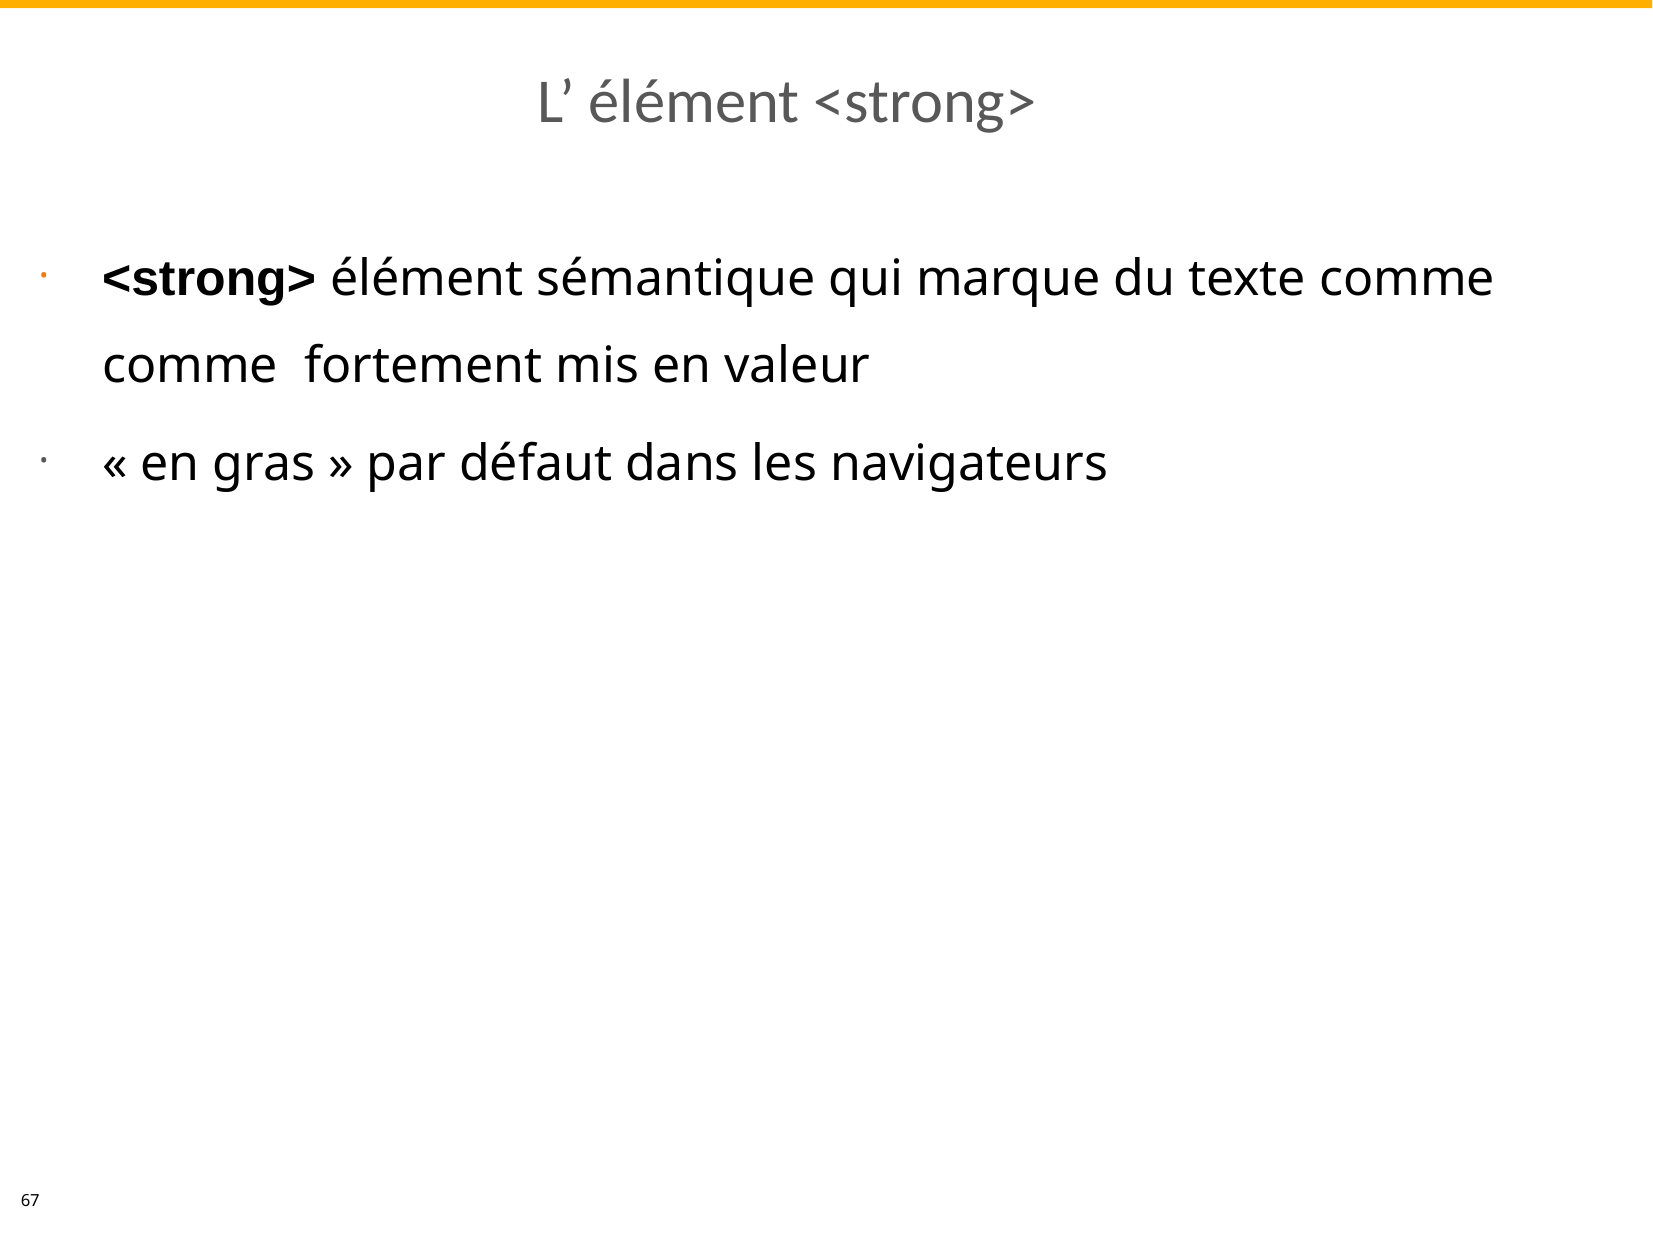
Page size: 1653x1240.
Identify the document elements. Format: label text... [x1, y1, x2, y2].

text_box [14, 1189, 46, 1213]
title L’ élément <strong> [535, 58, 1127, 268]
text_box <strong> élément sémantique qui marque du texte comme comme fortement mis en valeur « en gras » par défaut dans les navigateurs [37, 216, 1594, 491]
